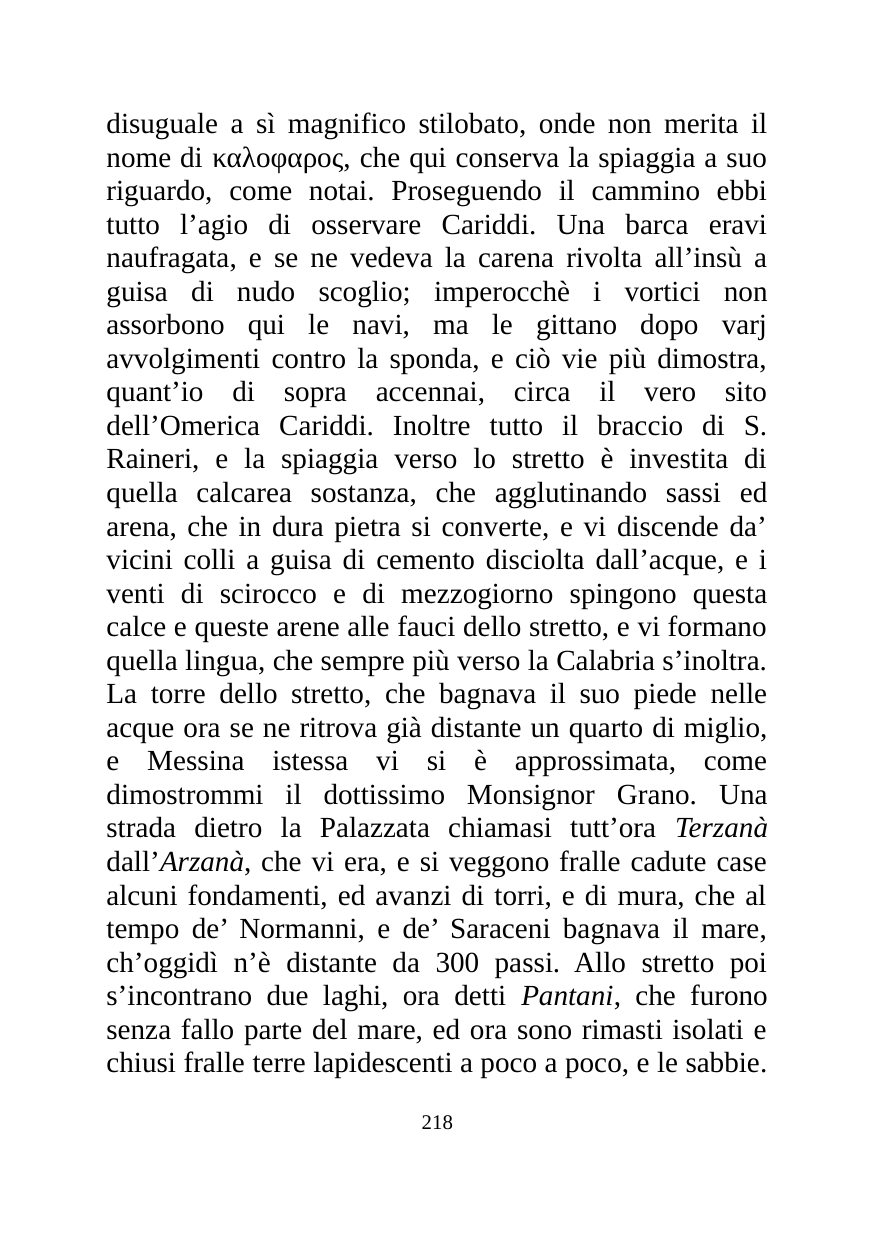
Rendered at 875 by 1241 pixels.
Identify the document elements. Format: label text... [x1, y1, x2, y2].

text disuguale a sì magnifico stilobato, onde non merita il nome di καλοφαρος, che qui conserva la spiaggia a suo riguardo, come notai. Proseguendo il cammino ebbi tutto l’agio di osservare Cariddi. Una barca eravi naufragata, e se ne vedeva la carena rivolta all’insù a guisa di nudo scoglio; imperocchè i vortici non assorbono qui le navi, ma le gittano dopo varj avvolgimenti contro la sponda, e ciò vie più dimostra, quant’io di sopra accennai, circa il vero sito dell’Omerica Cariddi. Inoltre tutto il braccio di S. Raineri, e la spiaggia verso lo stretto è investita di quella calcarea sostanza, che agglutinando sassi ed arena, che in dura pietra si converte, e vi discende da’ vicini colli a guisa di cemento disciolta dall’acque, e i venti di scirocco e di mezzogiorno spingono questa calce e queste arene alle fauci dello stretto, e vi formano quella lingua, che sempre più verso la Calabria s’inoltra. La torre dello stretto, che bagnava il suo piede nelle acque ora se ne ritrova già distante un quarto di miglio, e Messina istessa vi si è approssimata, come dimostrommi il dottissimo Monsignor Grano. Una strada dietro la Palazzata chiamasi tutt’ora Terzanà dall’Arzanà, che vi era, e si veggono fralle cadute case alcuni fondamenti, ed avanzi di torri, e di mura, che al tempo de’ Normanni, e de’ Saraceni bagnava il mare, ch’oggidì n’è distante da 300 passi. Allo stretto poi s’incontrano due laghi, ora detti Pantani, che furono senza fallo parte del mare, ed ora sono rimasti isolati e chiusi fralle terre lapidescenti a poco a poco, e le sabbie. [106, 106, 768, 1079]
